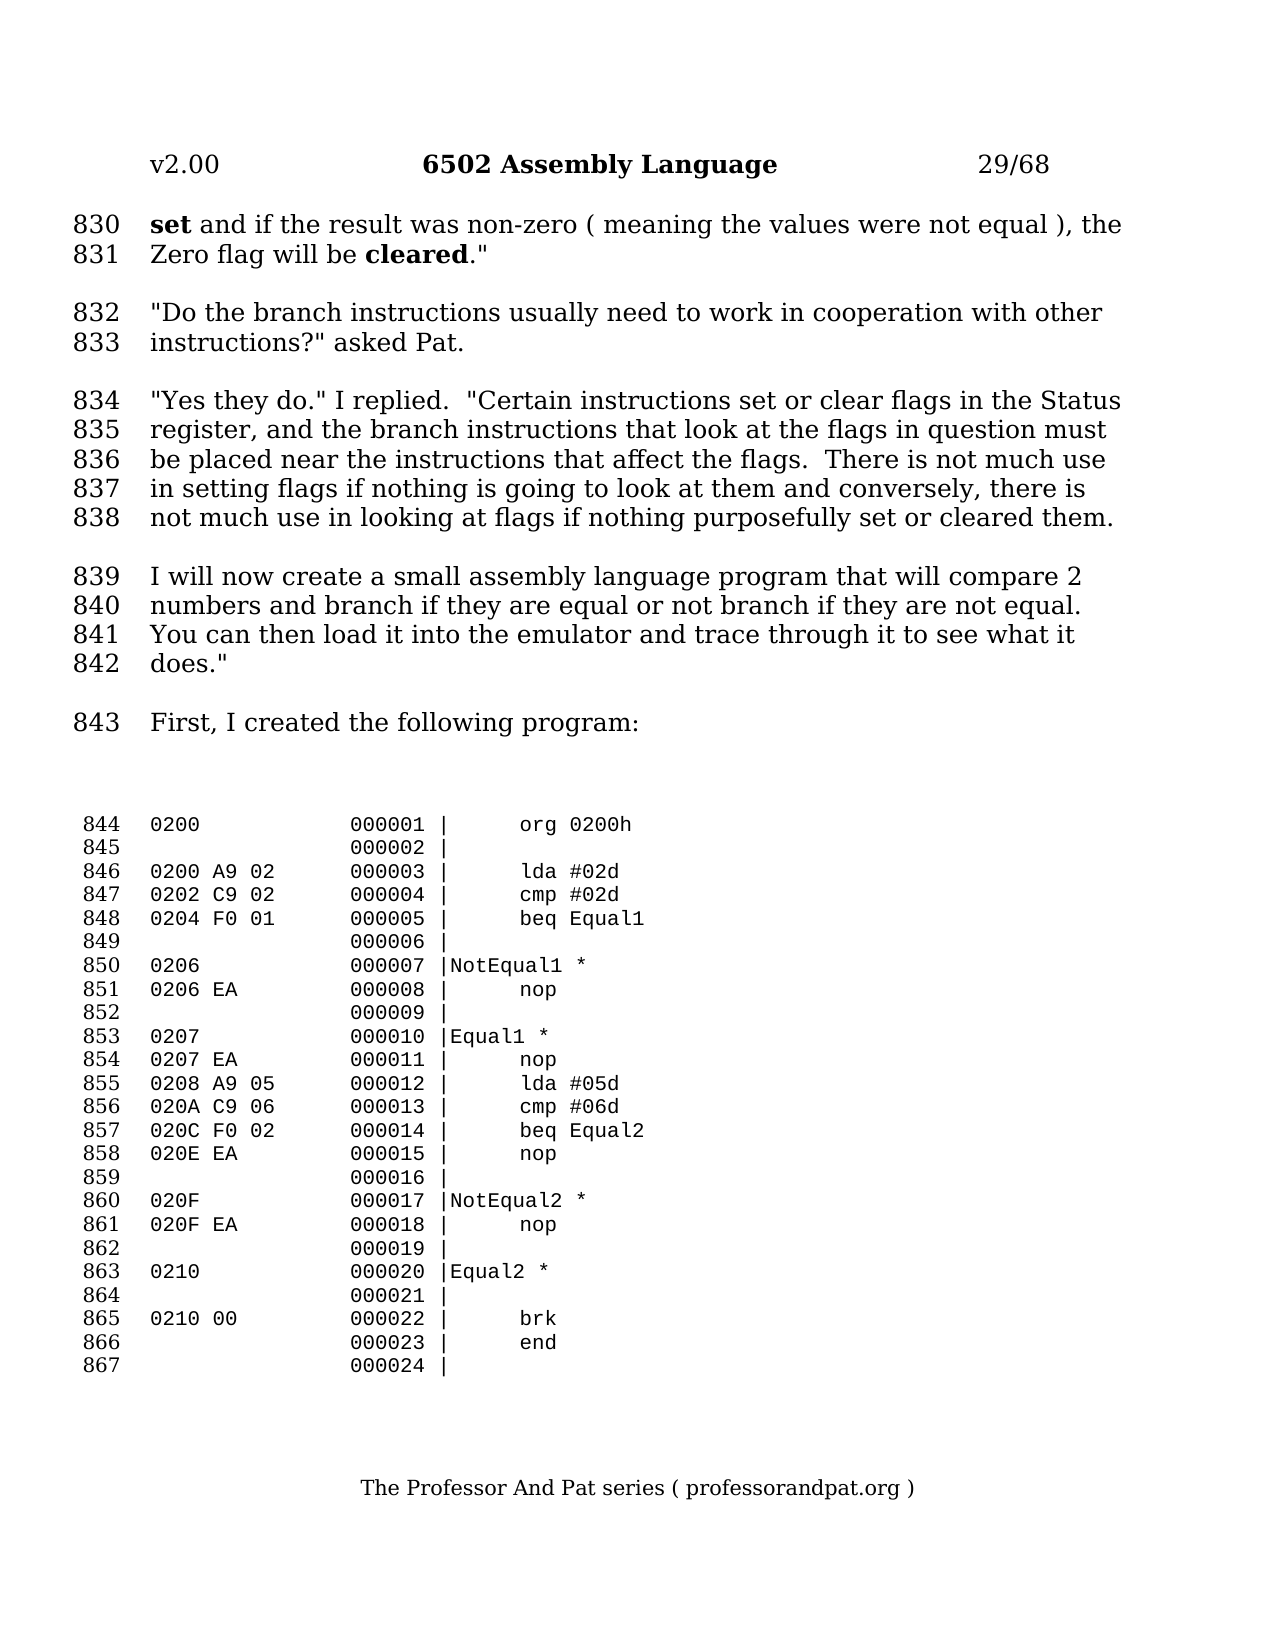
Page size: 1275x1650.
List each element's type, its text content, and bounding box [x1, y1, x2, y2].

text 0207 000010 |Equal1 * [150, 1026, 1125, 1049]
text 020F EA 000018 | nop [150, 1214, 1125, 1238]
text 0210 000020 |Equal2 * [150, 1261, 1125, 1285]
text 000006 | [150, 932, 1125, 955]
text I will now create a small assembly language program that will compare 2 numbers and branch if they are equal or not branch if they are not equal. You can then load it into the emulator and trace through it to see what it does." [150, 562, 1125, 679]
text 020A C9 06 000013 | cmp #06d [150, 1096, 1125, 1120]
text 0210 00 000022 | brk [150, 1308, 1125, 1332]
text 000016 | [150, 1167, 1125, 1191]
text 0200 A9 02 000003 | lda #02d [150, 861, 1125, 884]
text 000002 | [150, 837, 1125, 861]
text 000021 | [150, 1285, 1125, 1308]
text 000009 | [150, 1002, 1125, 1026]
text First, I created the following program: [150, 708, 1125, 737]
text 0208 A9 05 000012 | lda #05d [150, 1073, 1125, 1096]
text 0206 000007 |NotEqual1 * [150, 955, 1125, 979]
text 020F 000017 |NotEqual2 * [150, 1191, 1125, 1214]
text 020C F0 02 000014 | beq Equal2 [150, 1120, 1125, 1143]
text 0202 C9 02 000004 | cmp #02d [150, 884, 1125, 908]
text "Yes they do." I replied. "Certain instructions set or clear flags in the Status register, and the branch instructions that look at the flags in question must be placed near the instructions that affect the flags. There is not much use in setting flags if nothing is going to look at them and conversely, there is not much use in looking at flags if nothing purposefully set or cleared them. [150, 386, 1125, 533]
text 000024 | [150, 1355, 1125, 1379]
text 0206 EA 000008 | nop [150, 979, 1125, 1002]
text set and if the result was non-zero ( meaning the values were not equal ), the Zero flag will be cleared." [150, 210, 1125, 269]
text 000023 | end [150, 1332, 1125, 1355]
text 0204 F0 01 000005 | beq Equal1 [150, 908, 1125, 932]
text 020E EA 000015 | nop [150, 1143, 1125, 1167]
text "Do the branch instructions usually need to work in cooperation with other instructions?" asked Pat. [150, 298, 1125, 357]
text 0200 000001 | org 0200h [150, 814, 1125, 837]
text 0207 EA 000011 | nop [150, 1049, 1125, 1073]
text 000019 | [150, 1238, 1125, 1261]
